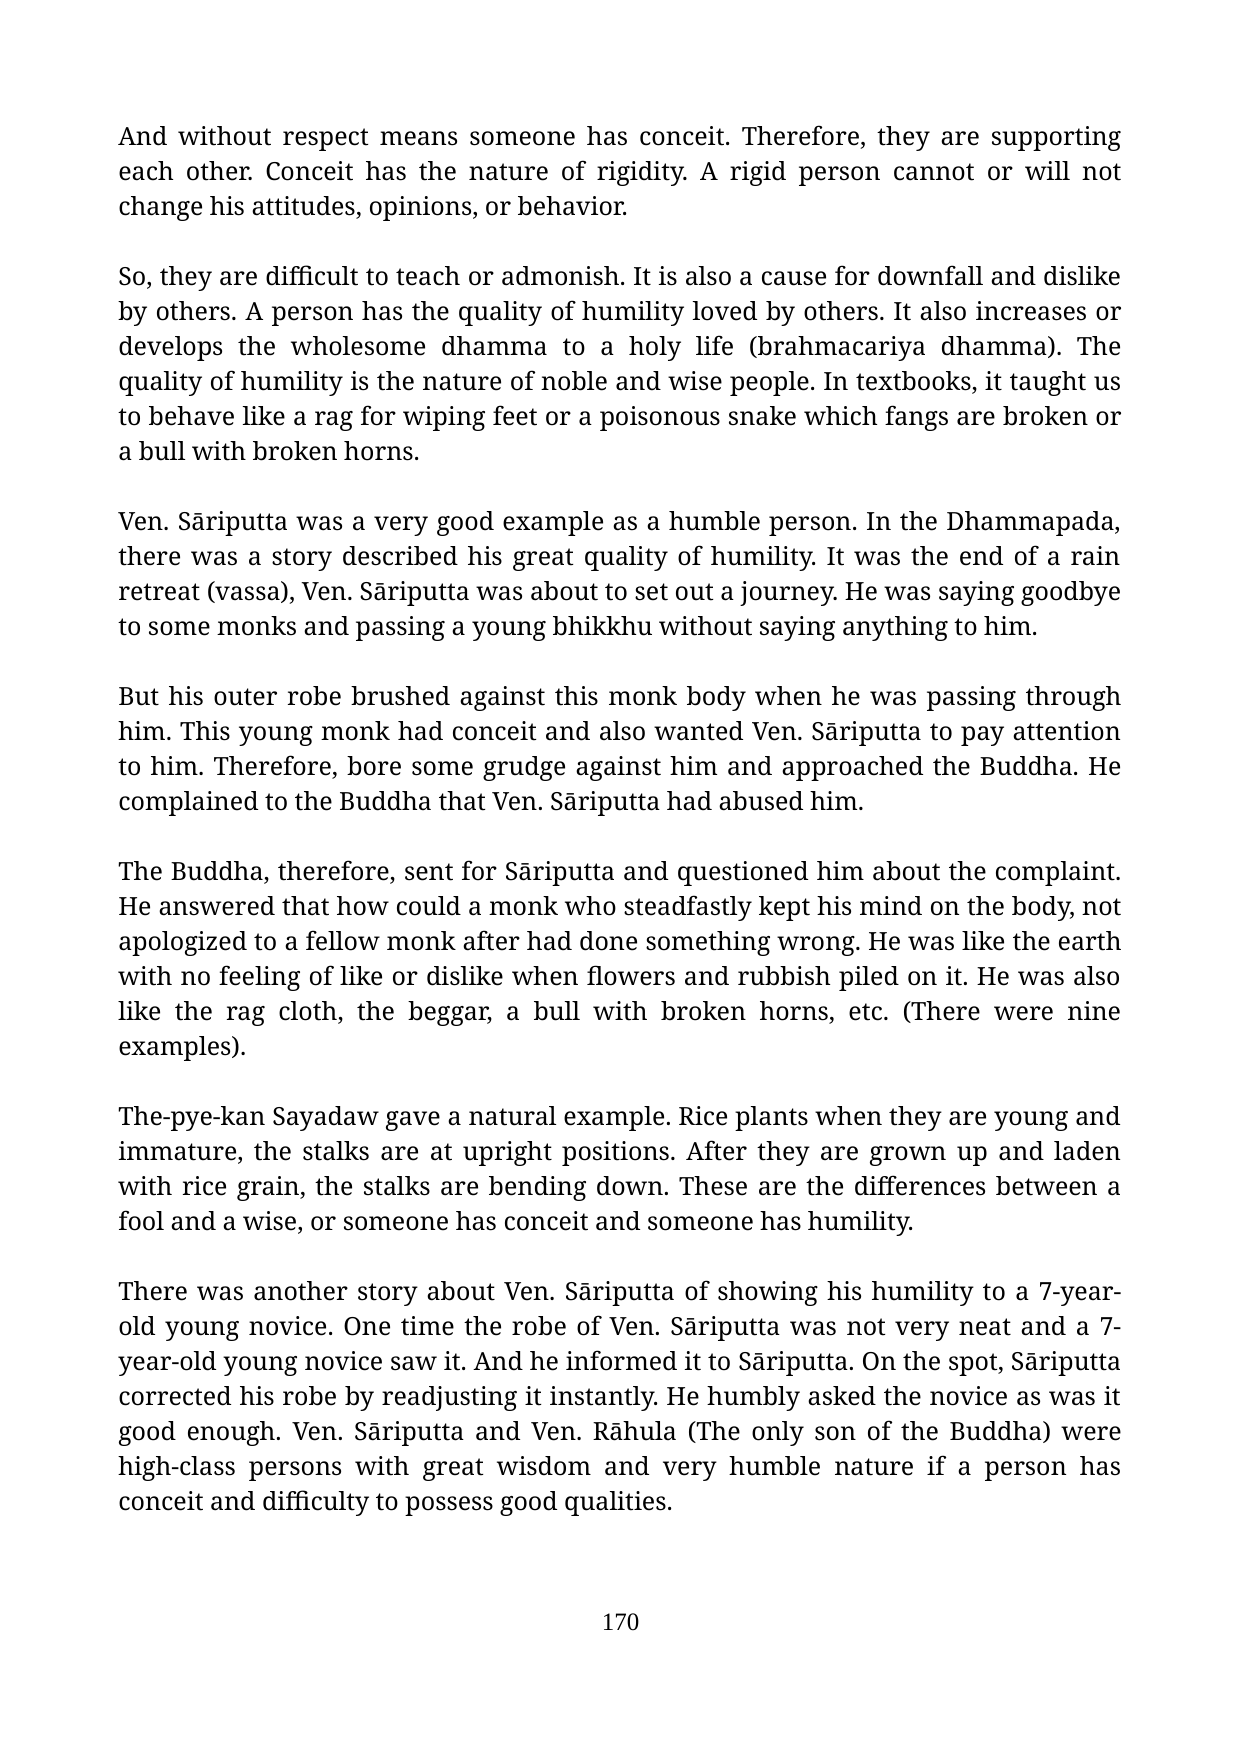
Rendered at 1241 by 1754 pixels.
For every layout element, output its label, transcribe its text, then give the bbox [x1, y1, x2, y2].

text And without respect means someone has conceit. Therefore, they are supporting each other. Conceit has the nature of rigidity. A rigid person cannot or will not change his attitudes, opinions, or behavior. So, they are difficult to teach or admonish. It is also a cause for downfall and dislike by others. A person has the quality of humility loved by others. It also increases or develops the wholesome dhamma to a holy life (brahmacariya dhamma). The quality of humility is the nature of noble and wise people. In textbooks, it taught us to behave like a rag for wiping feet or a poisonous snake which fangs are broken or a bull with broken horns. Ven. Sāriputta was a very good example as a humble person. In the Dhammapada, there was a story described his great quality of humility. It was the end of a rain retreat (vassa), Ven. Sāriputta was about to set out a journey. He was saying goodbye to some monks and passing a young bhikkhu without saying anything to him. But his outer robe brushed against this monk body when he was passing through him. This young monk had conceit and also wanted Ven. Sāriputta to pay attention to him. Therefore, bore some grudge against him and approached the Buddha. He complained to the Buddha that Ven. Sāriputta had abused him. The Buddha, therefore, sent for Sāriputta and questioned him about the complaint. He answered that how could a monk who steadfastly kept his mind on the body, not apologized to a fellow monk after had done something wrong. He was like the earth with no feeling of like or dislike when flowers and rubbish piled on it. He was also like the rag cloth, the beggar, a bull with broken horns, etc. (There were nine examples). The-pye-kan Sayadaw gave a natural example. Rice plants when they are young and immature, the stalks are at upright positions. After they are grown up and laden with rice grain, the stalks are bending down. These are the differences between a fool and a wise, or someone has conceit and someone has humility. There was another story about Ven. Sāriputta of showing his humility to a 7-year-old young novice. One time the robe of Ven. Sāriputta was not very neat and a 7-year-old young novice saw it. And he informed it to Sāriputta. On the spot, Sāriputta corrected his robe by readjusting it instantly. He humbly asked the novice as was it good enough. Ven. Sāriputta and Ven. Rāhula (The only son of the Buddha) were high-class persons with great wisdom and very humble nature if a person has conceit and difficulty to possess good qualities. [118, 118, 1122, 1553]
